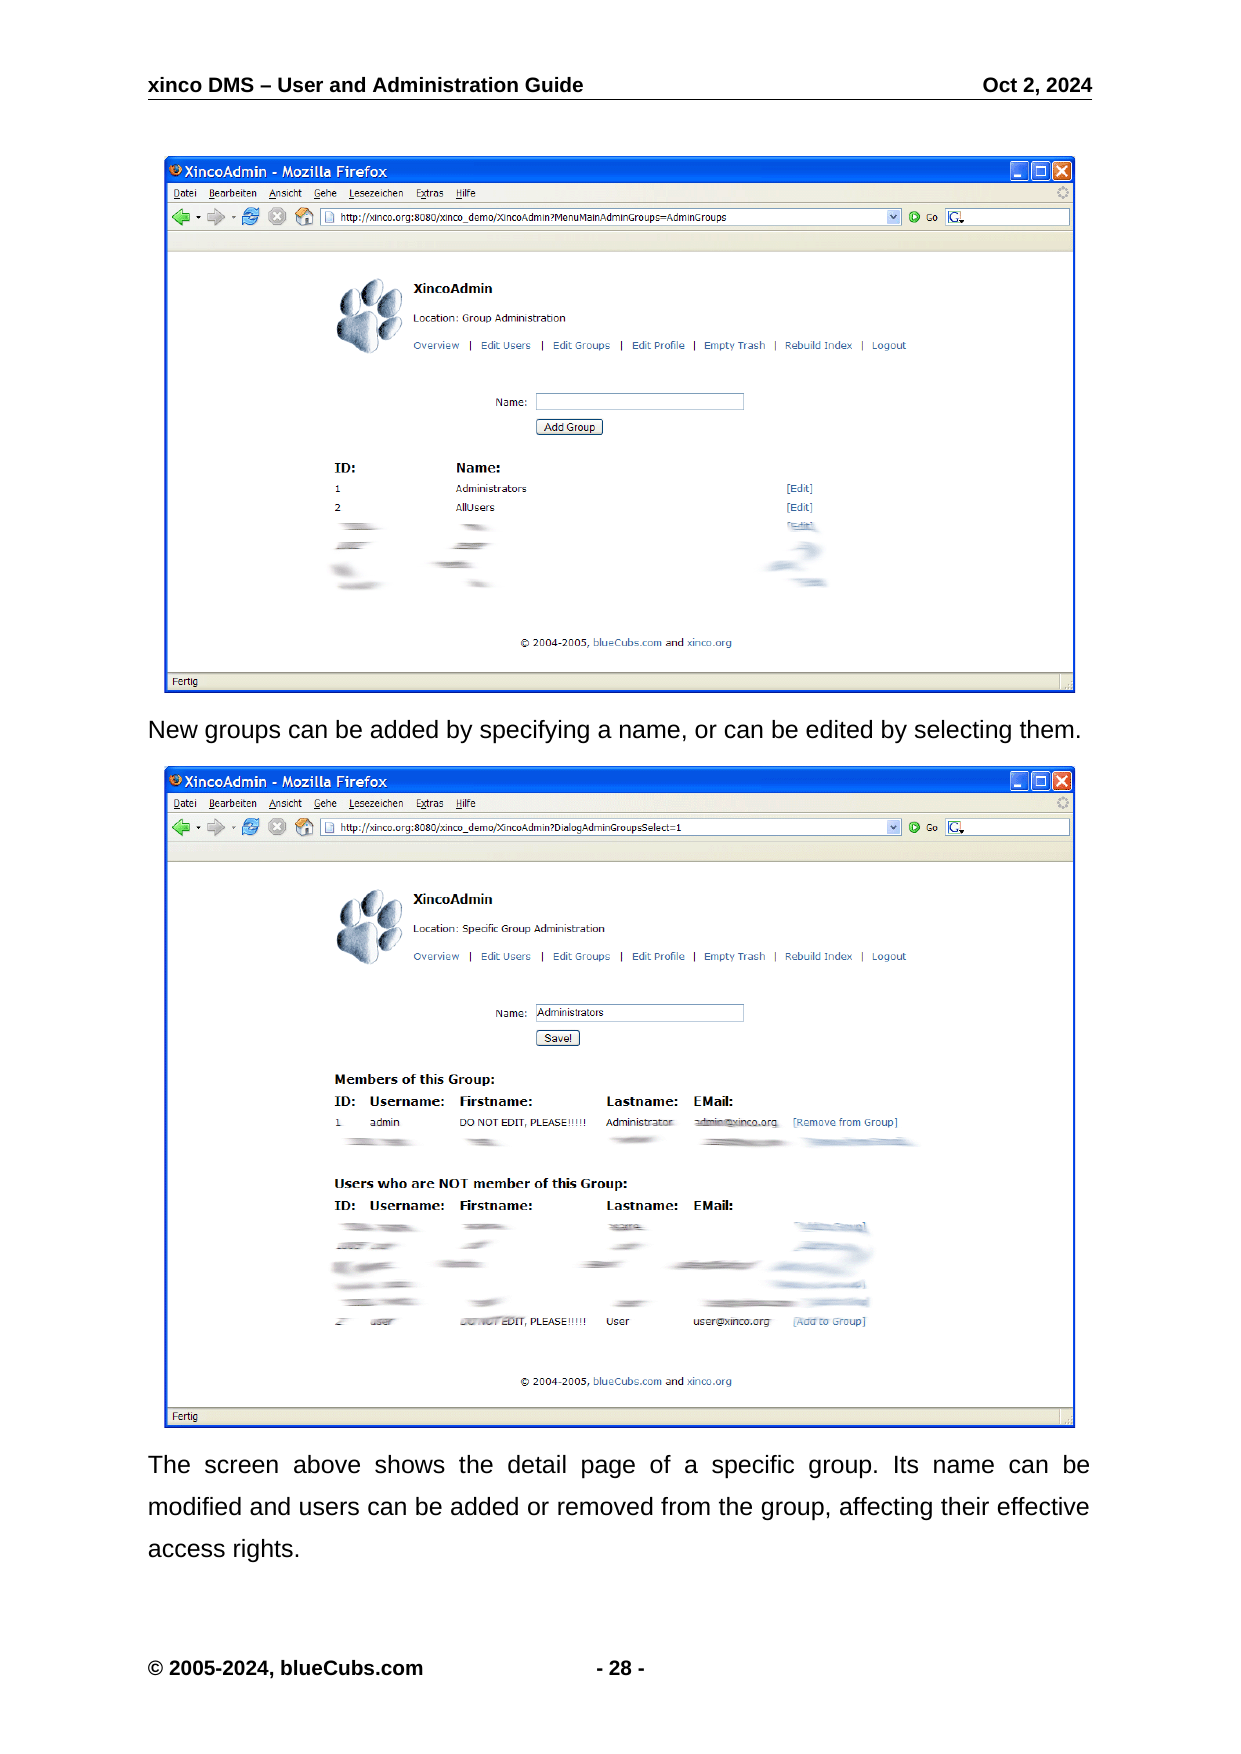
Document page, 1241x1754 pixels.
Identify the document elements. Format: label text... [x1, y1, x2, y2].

text The screen above shows the detail page of a specific group. Its name can be modified and users can be added or removed from the group, affecting their effective access rights. [148, 1451, 1092, 1562]
picture [164, 766, 1075, 1428]
text New groups can be added by specifying a name, or can be edited by selecting them. [148, 716, 1092, 743]
picture [164, 156, 1075, 693]
